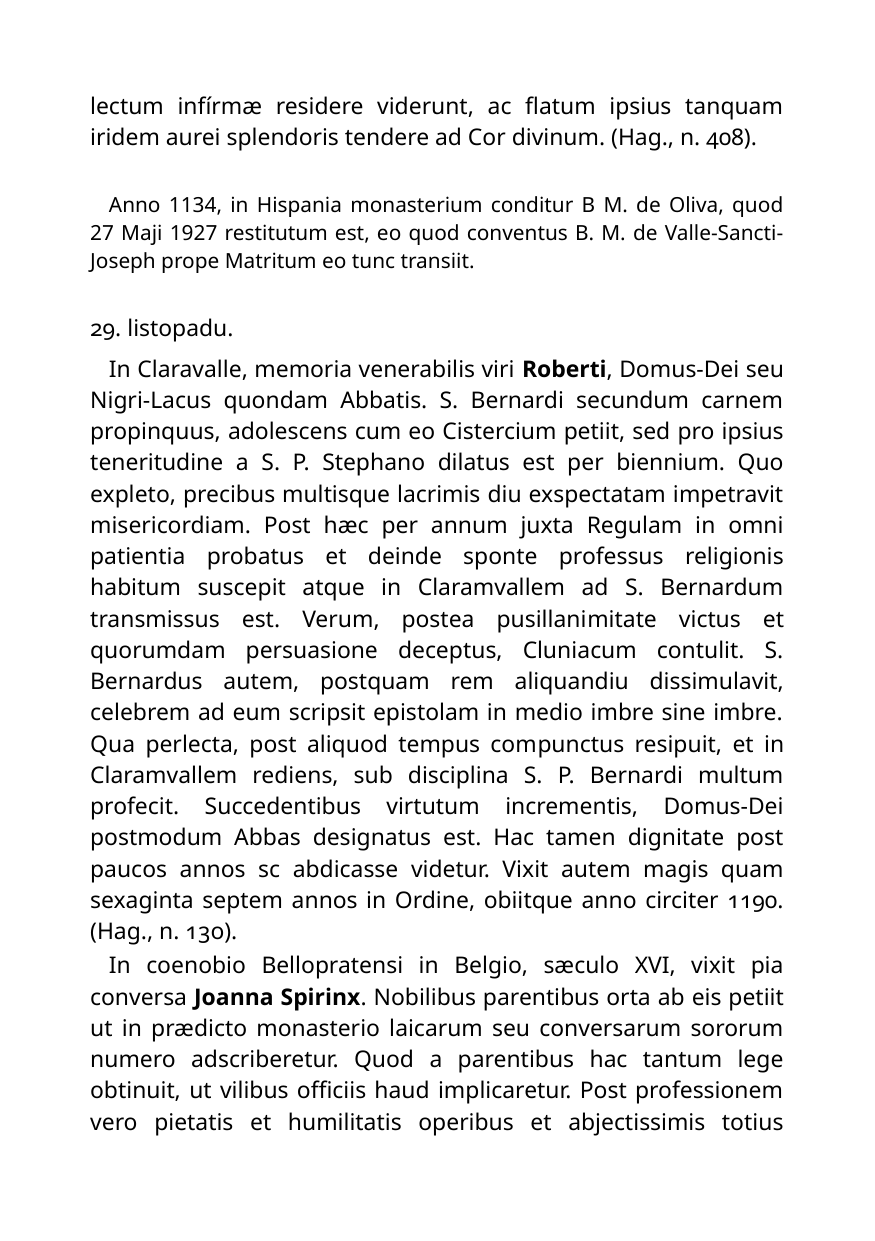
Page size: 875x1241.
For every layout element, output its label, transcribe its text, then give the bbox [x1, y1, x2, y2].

text 29. listopadu. [90, 312, 784, 344]
text In coenobio Bellopratensi in Belgio, sæculo XVI, vixit pia conversa Joanna Spirinx. Nobilibus parentibus orta ab eis petiit ut in prædicto monasterio laicarum seu conversarum sororum numero adscriberetur. Quod a parentibus hac tantum lege obtinuit, ut vilibus officiis haud implicaretur. Post professionem vero pietatis et humilitatis operibus et abjectissimis totius [90, 949, 784, 1137]
text lectum infírmæ residere viderunt, ac flatum ipsius tanquam iridem aurei splendoris tendere ad Cor divinum. (Hag., n. 408). [90, 90, 784, 152]
text Anno 1134, in Hispania monasterium conditur B M. de Oliva, quod 27 Maji 1927 restitutum est, eo quod conventus B. M. de Valle-Sancti-Joseph prope Matritum eo tunc transiit. [90, 190, 784, 275]
text In Claravalle, memoria venerabilis viri Roberti, Domus-Dei seu Nigri-Lacus quondam Abbatis. S. Bernardi secundum carnem propinquus, adolescens cum eo Cistercium petiit, sed pro ipsius teneritudine a S. P. Stephano dilatus est per biennium. Quo expleto, precibus multisque lacrimis diu exspectatam impetravit misericordiam. Post hæc per annum juxta Regulam in omni patientia probatus et deinde sponte professus religionis habitum suscepit atque in Claramvallem ad S. Bernardum transmissus est. Verum, postea pusillani­mitate victus et quorumdam persuasione deceptus, Cluniacum contulit. S. Bernardus autem, postquam rem aliquandiu dissimulavit, celebrem ad eum scripsit epistolam in medio imbre sine imbre. Qua perlecta, post aliquod tempus com­punctus resipuit, et in Claramvallem rediens, sub disciplina S. P. Bernardi multum profecit. Succedentibus virtutum incrementis, Domus-Dei postmodum Abbas designatus est. Hac tamen dignitate post paucos annos sc abdicasse videtur. Vixit autem magis quam sexaginta septem annos in Ordine, obiitque anno circiter 1190. (Hag., n. 13o). [90, 353, 784, 946]
